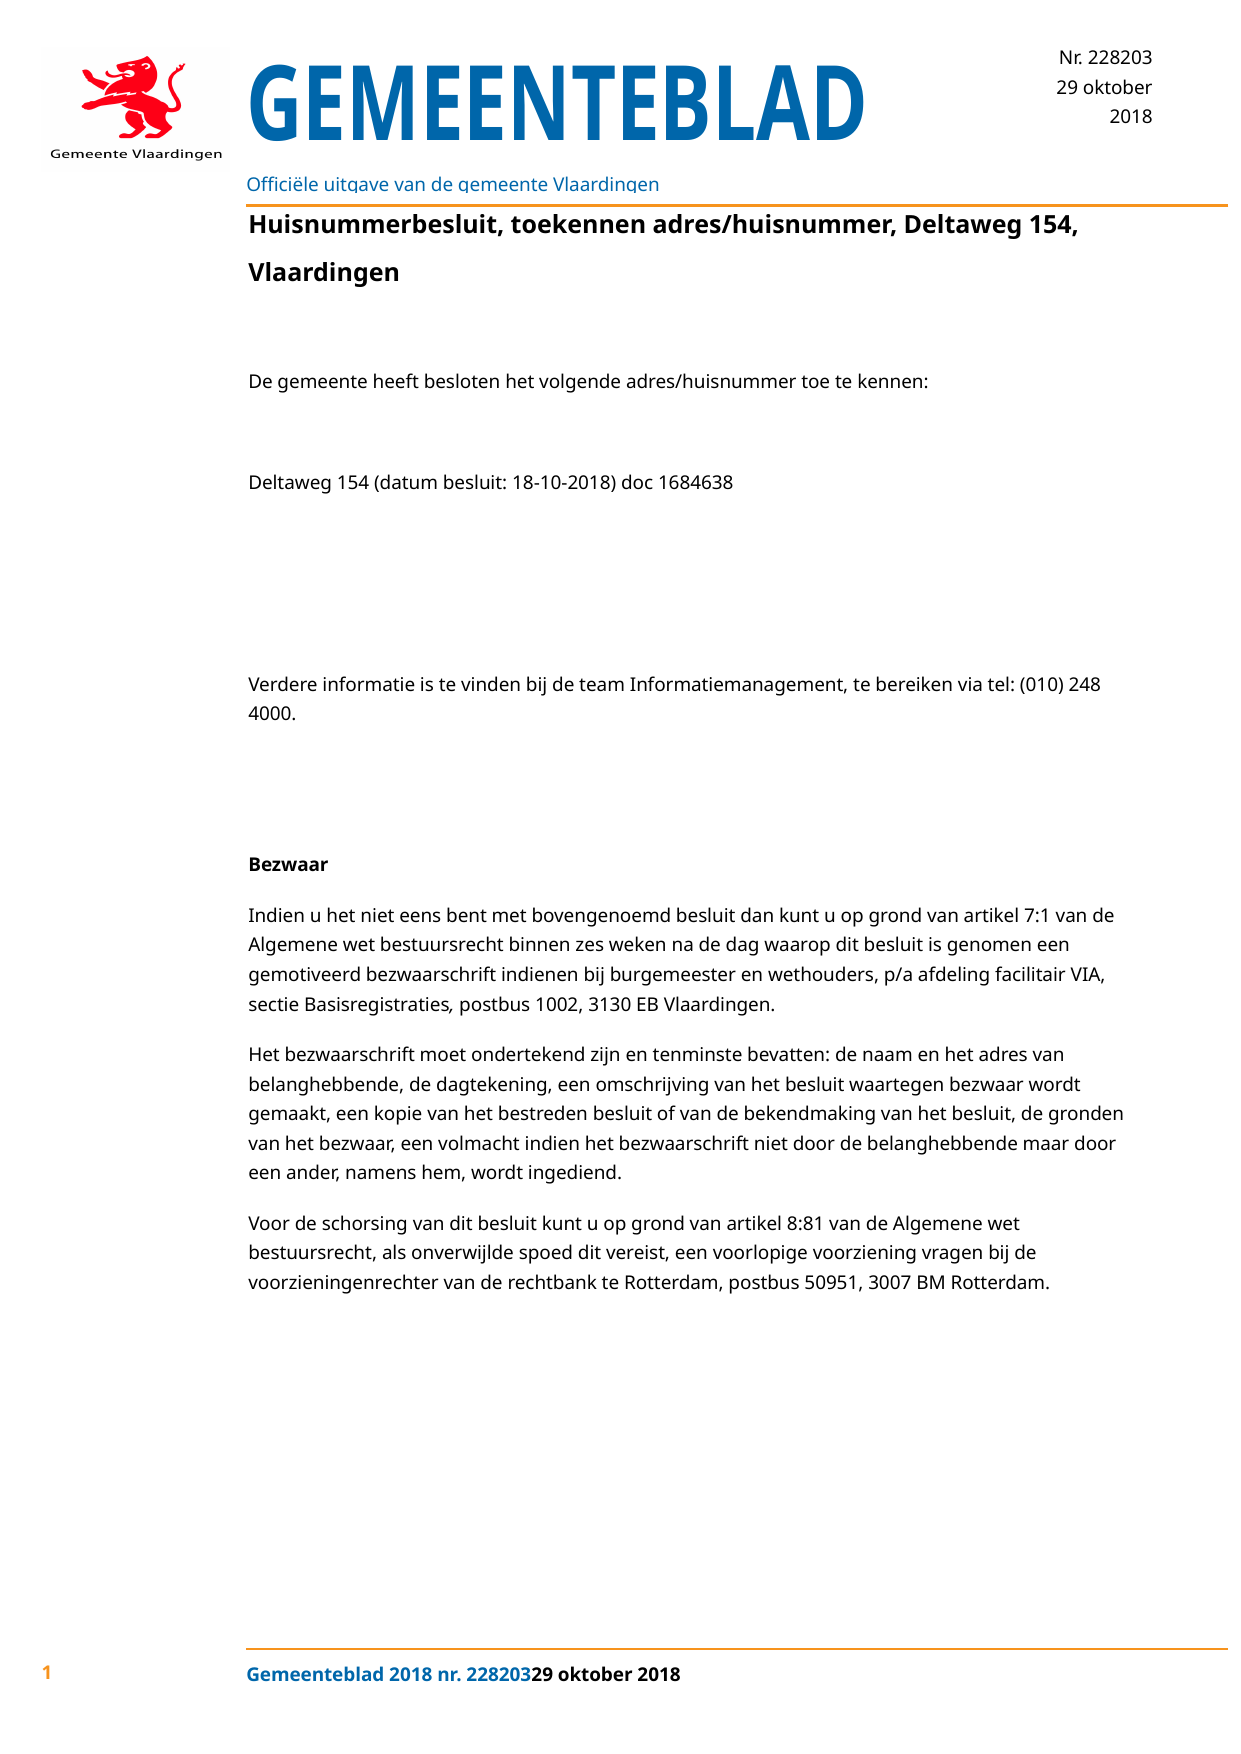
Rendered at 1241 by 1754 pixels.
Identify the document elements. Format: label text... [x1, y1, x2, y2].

text Indien u het niet eens bent met bovengenoemd besluit dan kunt u op grond van artikel 7:1 van de Algemene wet bestuursrecht binnen zes weken na de dag waarop dit besluit is genomen een gemotiveerd bezwaarschrift indienen bij burgemeester en wethouders, p/a afdeling facilitair VIA, sectie Basisregistraties, postbus 1002, 3130 EB Vlaardingen. [248, 902, 1152, 1017]
text Verdere informatie is te vinden bij de team Informatiemanagement, te bereiken via tel: (010) 248 4000. [248, 671, 1152, 726]
text Deltaweg 154 (datum besluit: 18-10-2018) doc 1684638 [248, 469, 1152, 495]
text Het bezwaarschrift moet ondertekend zijn en tenminste bevatten: de naam en het adres van belanghebbende, de dagtekening, een omschrijving van het besluit waartegen bezwaar wordt gemaakt, een kopie van het bestreden besluit of van de bekendmaking van het besluit, de gronden van het bezwaar, een volmacht indien het bezwaarschrift niet door de belanghebbende maar door een ander, namens hem, wordt ingediend. [248, 1041, 1152, 1185]
text Huisnummerbesluit, toekennen adres/huisnummer, Deltaweg 154, Vlaardingen [248, 207, 1152, 288]
text Voor de schorsing van dit besluit kunt u op grond van artikel 8:81 van de Algemene wet bestuursrecht, als onverwijlde spoed dit vereist, een voorlopige voorziening vragen bij de voorzieningenrechter van de rechtbank te Rotterdam, postbus 50951, 3007 BM Rotterdam. [248, 1210, 1152, 1295]
picture [41, 47, 231, 172]
text Bezwaar [248, 852, 1152, 877]
text De gemeente heeft besloten het volgende adres/huisnummer toe te kennen: [248, 368, 1152, 394]
